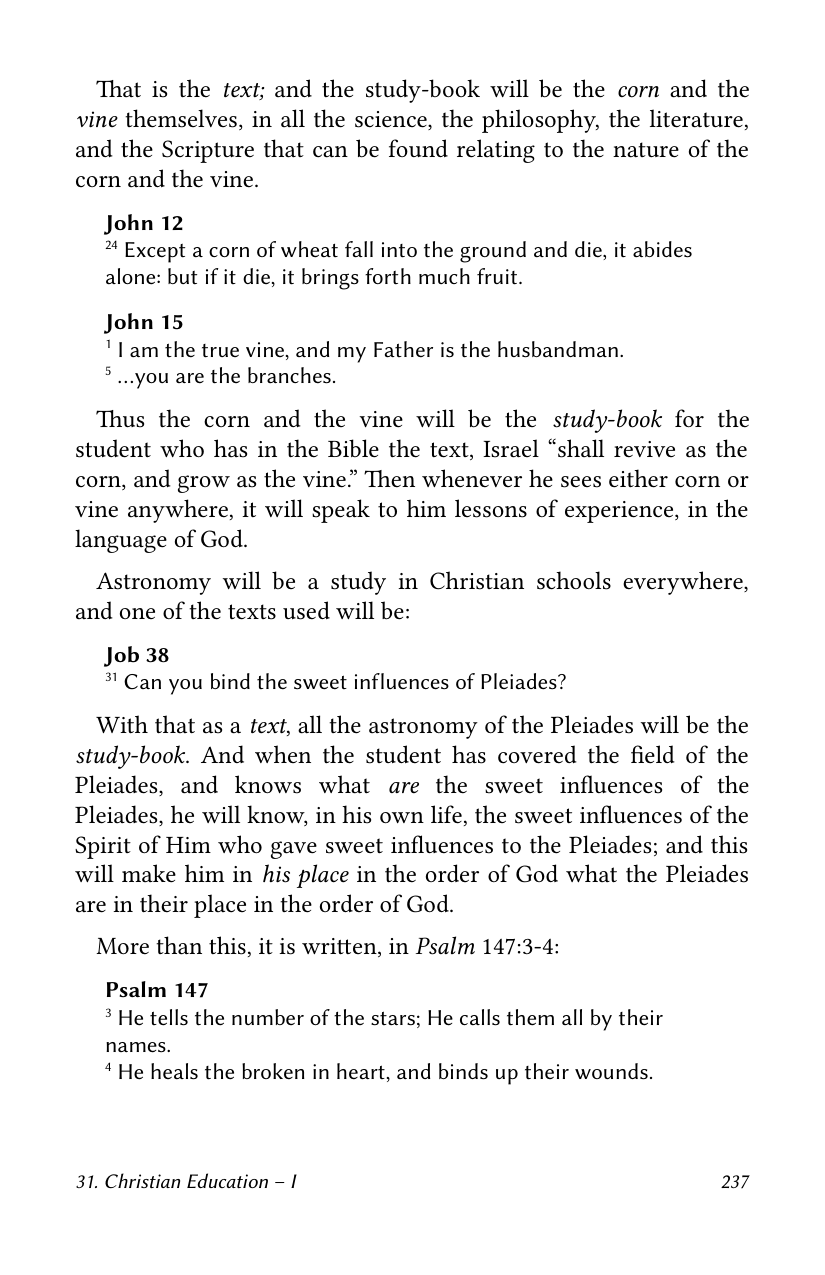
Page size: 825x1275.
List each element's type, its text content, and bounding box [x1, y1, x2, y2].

text Thus the corn and the vine will be the study-book for the student who has in the Bible the text, Israel “shall revive as the corn, and grow as the vine.” Then whenever he sees either corn or vine anywhere, it will speak to him lessons of experience, in the language of God. [75, 405, 750, 553]
text Psalm 147 [105, 977, 750, 1003]
text 3 He tells the number of the stars; He calls them all by their names. [105, 1005, 720, 1058]
text 31 Can you bind the sweet influences of Pleiades? [105, 669, 720, 695]
text More than this, it is written, in Psalm 147:3-4: [75, 932, 750, 961]
text Job 38 [105, 642, 750, 668]
text With that as a text, all the astronomy of the Pleiades will be the study-book. And when the student has covered the field of the Pleiades, and knows what are the sweet influences of the Pleiades, he will know, in his own life, the sweet influences of the Spirit of Him who gave sweet influences to the Pleiades; and this will make him in his place in the order of God what the Pleiades are in their place in the order of God. [75, 711, 750, 919]
text 5 ...you are the branches. [105, 363, 720, 389]
text 1 I am the true vine, and my Father is the husbandman. [105, 336, 720, 363]
text John 15 [105, 309, 750, 335]
text Astronomy will be a study in Christian schools everywhere, and one of the texts used will be: [75, 567, 750, 625]
text 24 Except a corn of wheat fall into the ground and die, it abides alone: but if it die, it brings forth much fruit. [105, 237, 720, 290]
text 4 He heals the broken in heart, and binds up their wounds. [105, 1059, 720, 1085]
text John 12 [105, 209, 750, 236]
text That is the text; and the study-book will be the corn and the vine themselves, in all the science, the philosophy, the literature, and the Scripture that can be found relating to the nature of the corn and the vine. [75, 75, 750, 193]
